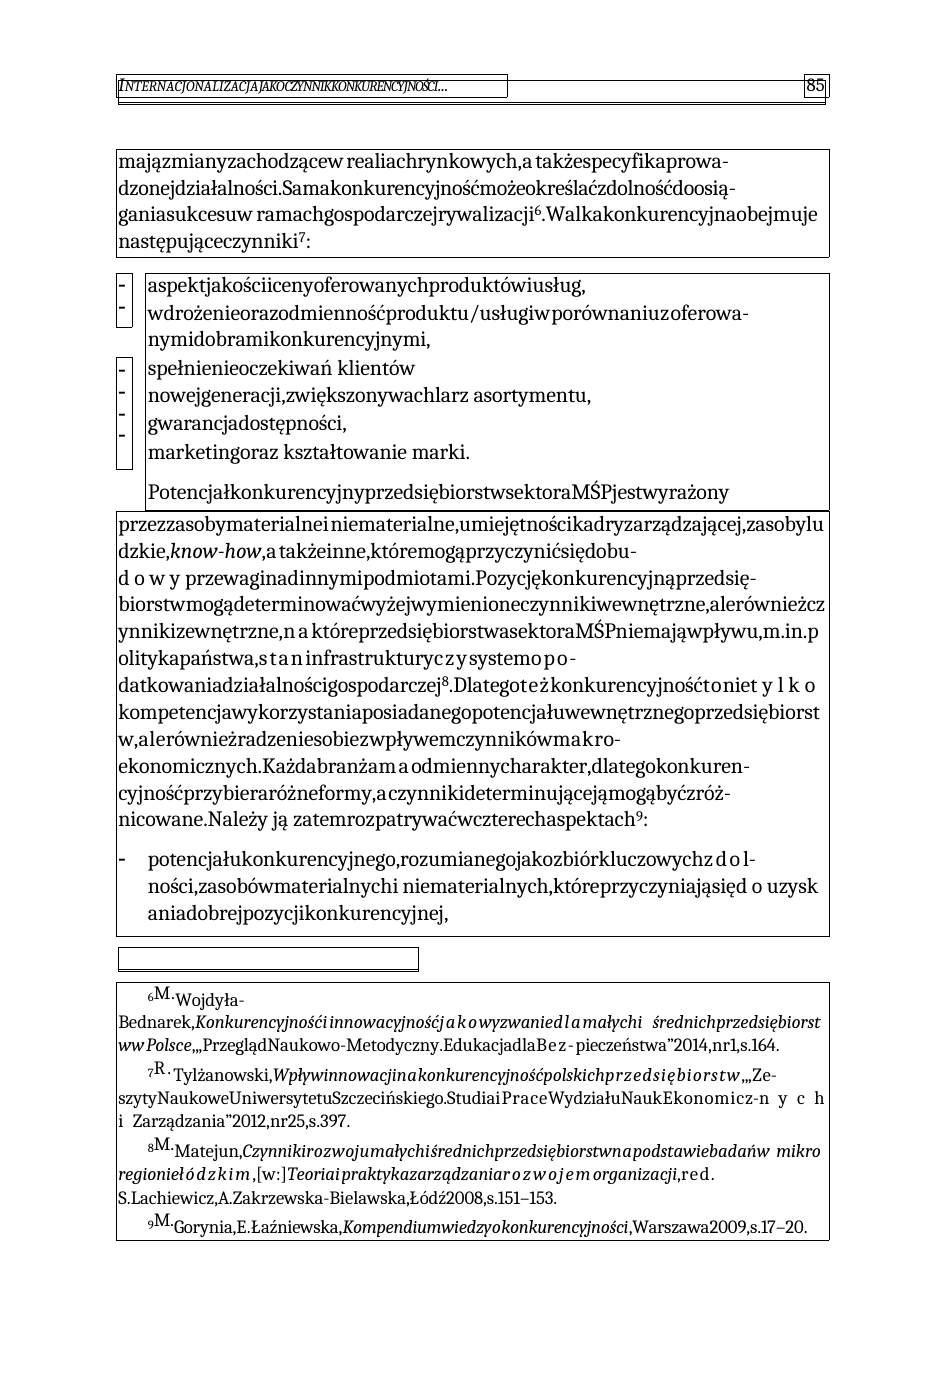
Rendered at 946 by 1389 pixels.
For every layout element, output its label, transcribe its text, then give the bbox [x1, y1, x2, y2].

text  [118, 384, 132, 404]
text PotencjałkonkurencyjnyprzedsiębiorstwsektoraMŚPjestwyrażony [148, 479, 829, 504]
text S.Lachiewicz,A.Zakrzewska-Bielawska,Łódź2008,s.151–153. [118, 1187, 829, 1208]
text 8M.Matejun,Czynnikirozwojumałychiśrednichprzedsiębiorstwnapodstawiebadańwmikroregioniełódzkim,[w:]Teoriaipraktykazarządzaniarozwojemorganizacji,red. [118, 1133, 827, 1185]
text  [118, 358, 132, 382]
text [118, 75, 507, 80]
text majązmianyzachodzącewrealiachrynkowych,atakżespecyfikaprowa-dzonejdziałalności.Samakonkurencyjnośćmożeokreślaćzdolnośćdoosią-ganiasukcesuwramachgospodarczejrywalizacji6.Walkakonkurencyjnaobejmujenastępująceczynniki7: [118, 150, 827, 254]
text przezzasobymaterialneiniematerialne,umiejętnościkadryzarządzającej,zasobyludzkie,know-how,atakżeinne,któremogąprzyczynićsiędobu-dowyprzewaginadinnymipodmiotami.Pozycjękonkurencyjnąprzedsię-biorstwmogądeterminowaćwyżejwymienioneczynnikiwewnętrzne,alerównieżczynnikizewnętrzne,naktóreprzedsiębiorstwasektoraMŚPniemająwpływu,m.in.politykapaństwa,staninfrastrukturyczysystemopo-datkowaniadziałalnościgospodarczej8.Dlategoteżkonkurencyjnośćtonietylkokompetencjawykorzystaniaposiadanegopotencjałuwewnętrznegoprzedsiębiorstw,alerównieżradzeniesobiezwpływemczynnikówmakro-ekonomicznych.Każdabranżamaodmiennycharakter,dlategokonkuren-cyjnośćprzybieraróżneformy,aczynnikideterminującejąmogąbyćzróż-nicowane.Należy ją zatemrozpatrywaćwczterechaspektach9: [118, 512, 828, 832]
text INTERNACJONALIZACJAJAKOCZYNNIKKONKURENCYJNOŚCI... [119, 81, 507, 96]
text  [118, 299, 132, 319]
list potencjałukonkurencyjnego,rozumianegojakozbiórkluczowychzdol-ności,zasobówmaterialnychiniematerialnych,któreprzyczyniająsiędouzyskaniadobrejpozycjikonkurencyjnej, [118, 847, 828, 926]
text gwarancjadostępności, [148, 411, 829, 436]
text  [118, 406, 132, 426]
text aspektjakościicenyoferowanychproduktówiusług, [148, 274, 829, 297]
text 7R.Tylżanowski,Wpływinnowacjinakonkurencyjnośćpolskichprzedsiębiorstw,„Ze-szytyNaukoweUniwersytetuSzczecińskiego.StudiaiPraceWydziałuNaukEkonomicz-nych iZarządzania”2012,nr25,s.397. [118, 1058, 827, 1132]
text 6M.Wojdyła-Bednarek,KonkurencyjnośćiinnowacyjnośćjakowyzwaniedlamałychiśrednichprzedsiębiorstwwPolsce,„PrzeglądNaukowo-Metodyczny.EdukacjadlaBez-pieczeństwa”2014,nr1,s.164. [118, 983, 827, 1056]
text 9M.Gorynia,E.Łaźniewska,Kompendiumwiedzyokonkurencyjności,Warszawa2009,s.17–20. [118, 1210, 827, 1239]
text 85 [806, 75, 829, 96]
text wdrożenieorazodmiennośćproduktu/usługiwporównaniuzoferowa-nymidobramikonkurencyjnymi, [148, 300, 827, 352]
text  [118, 427, 132, 447]
text spełnienieoczekiwań klientów nowejgeneracji,zwiększonywachlarz asortymentu, [148, 355, 593, 408]
text  [118, 274, 132, 297]
text marketingoraz kształtowanie marki. [148, 439, 829, 464]
